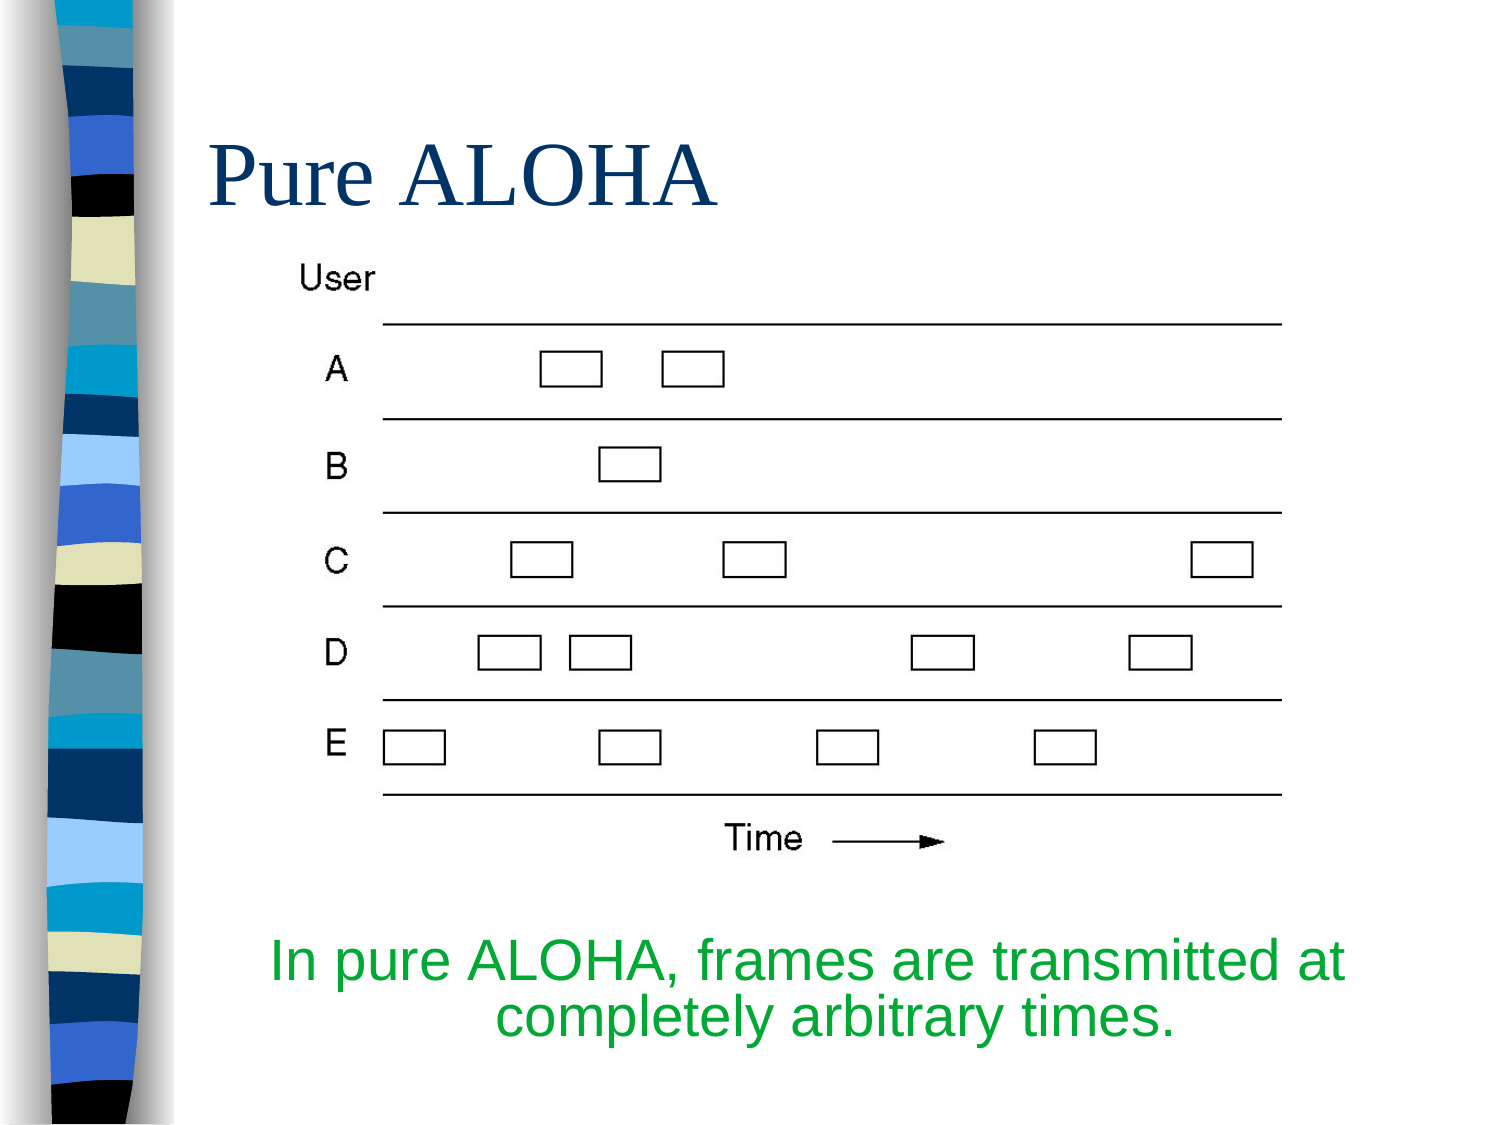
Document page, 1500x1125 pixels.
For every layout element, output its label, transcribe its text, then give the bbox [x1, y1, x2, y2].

list In pure ALOHA, frames are transmitted at completely arbitrary times. [171, 928, 1447, 1060]
title Pure ALOHA [192, 74, 1468, 263]
picture [298, 257, 1282, 858]
